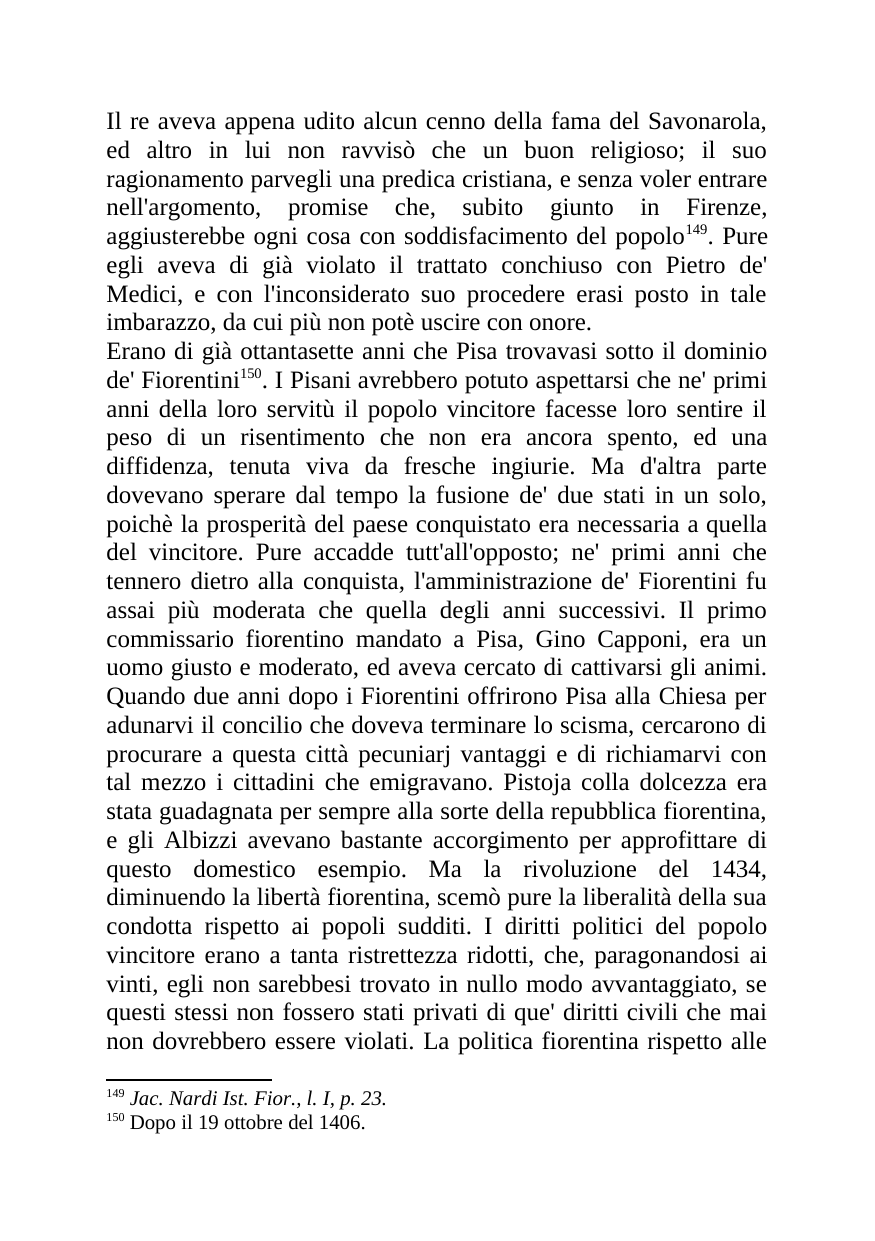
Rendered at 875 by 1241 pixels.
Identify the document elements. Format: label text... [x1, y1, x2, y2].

text Il re aveva appena udito alcun cenno della fama del Savonarola, ed altro in lui non ravvisò che un buon religioso; il suo ragionamento parvegli una predica cristiana, e senza voler entrare nell'argomento, promise che, subito giunto in Firenze, aggiusterebbe ogni cosa con soddisfacimento del popolo. Pure egli aveva di già violato il trattato conchiuso con Pietro de' Medici, e con l'inconsiderato suo procedere erasi posto in tale imbarazzo, da cui più non potè uscire con onore. [106, 106, 768, 336]
text Erano di già ottantasette anni che Pisa trovavasi sotto il dominio de' Fiorentini. I Pisani avrebbero potuto aspettarsi che ne' primi anni della loro servitù il popolo vincitore facesse loro sentire il peso di un risentimento che non era ancora spento, ed una diffidenza, tenuta viva da fresche ingiurie. Ma d'altra parte dovevano sperare dal tempo la fusione de' due stati in un solo, poichè la prosperità del paese conquistato era necessaria a quella del vincitore. Pure accadde tutt'all'opposto; ne' primi anni che tennero dietro alla conquista, l'amministrazione de' Fiorentini fu assai più moderata che quella degli anni successivi. Il primo commissario fiorentino mandato a Pisa, Gino Capponi, era un uomo giusto e moderato, ed aveva cercato di cattivarsi gli animi. Quando due anni dopo i Fiorentini offrirono Pisa alla Chiesa per adunarvi il concilio che doveva terminare lo scisma, cercarono di procurare a questa città pecuniarj vantaggi e di richiamarvi con tal mezzo i cittadini che emigravano. Pistoja colla dolcezza era stata guadagnata per sempre alla sorte della repubblica fiorentina, e gli Albizzi avevano bastante accorgimento per approfittare di questo domestico esempio. Ma la rivoluzione del 1434, diminuendo la libertà fiorentina, scemò pure la liberalità della sua condotta rispetto ai popoli sudditi. I diritti politici del popolo vincitore erano a tanta ristrettezza ridotti, che, paragonandosi ai vinti, egli non sarebbesi trovato in nullo modo avvantaggiato, se questi stessi non fossero stati privati di que' diritti civili che mai non dovrebbero essere violati. La politica fiorentina rispetto alle [106, 336, 768, 1055]
text Dopo il 19 ottobre del 1406. [106, 1110, 768, 1134]
text Jac. Nardi Ist. Fior., l. I, p. 23. [106, 1086, 768, 1110]
